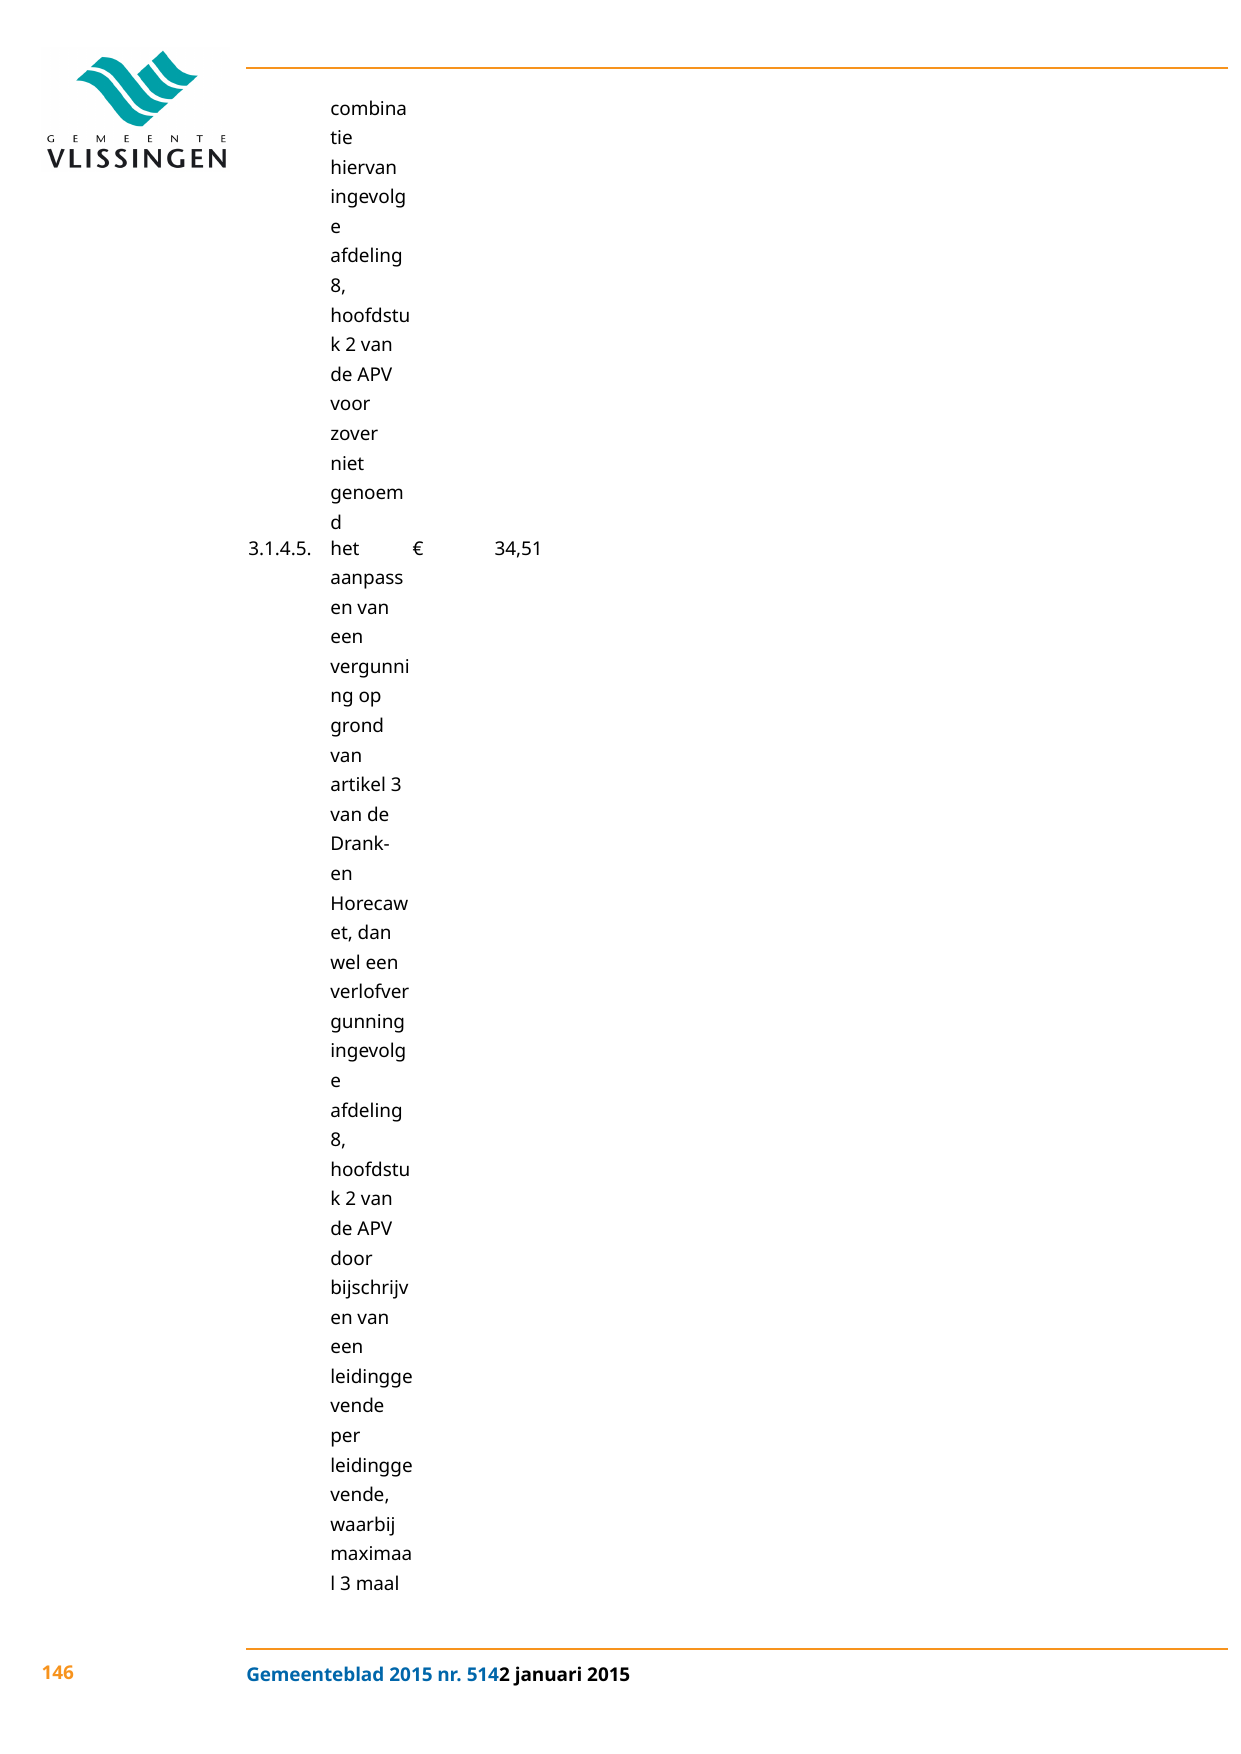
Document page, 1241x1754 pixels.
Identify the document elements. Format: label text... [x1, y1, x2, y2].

table_cell [905, 95, 987, 535]
table_cell [1069, 535, 1152, 1596]
table_cell [494, 95, 577, 535]
table_cell [1069, 95, 1152, 535]
table_cell [577, 535, 659, 1596]
table_cell [248, 95, 330, 535]
table_cell [741, 95, 823, 535]
table_cell [577, 95, 659, 535]
table_cell [823, 535, 905, 1596]
table_cell [987, 95, 1069, 535]
table_cell [741, 535, 823, 1596]
table_cell [659, 95, 741, 535]
picture [41, 47, 231, 172]
table_cell combinatie hiervan ingevolge afdeling 8, hoofdstuk 2 van de APV voor zover niet genoemd [330, 95, 412, 535]
table_cell 34,51 [494, 535, 577, 1596]
table_cell [412, 95, 494, 535]
table_cell het aanpassen van een vergunning op grond van artikel 3 van de Drank- en Horecawet, dan wel een verlofvergunning ingevolge afdeling 8, hoofdstuk 2 van de APV door bijschrijven van een leidinggevende per leidinggevende, waarbij maximaal 3 maal [330, 535, 412, 1596]
table_cell 3.1.4.5. [248, 535, 330, 1596]
table_cell [659, 535, 741, 1596]
table_cell [823, 95, 905, 535]
table_cell [987, 535, 1069, 1596]
table_cell € [412, 535, 494, 1596]
table_cell [905, 535, 987, 1596]
